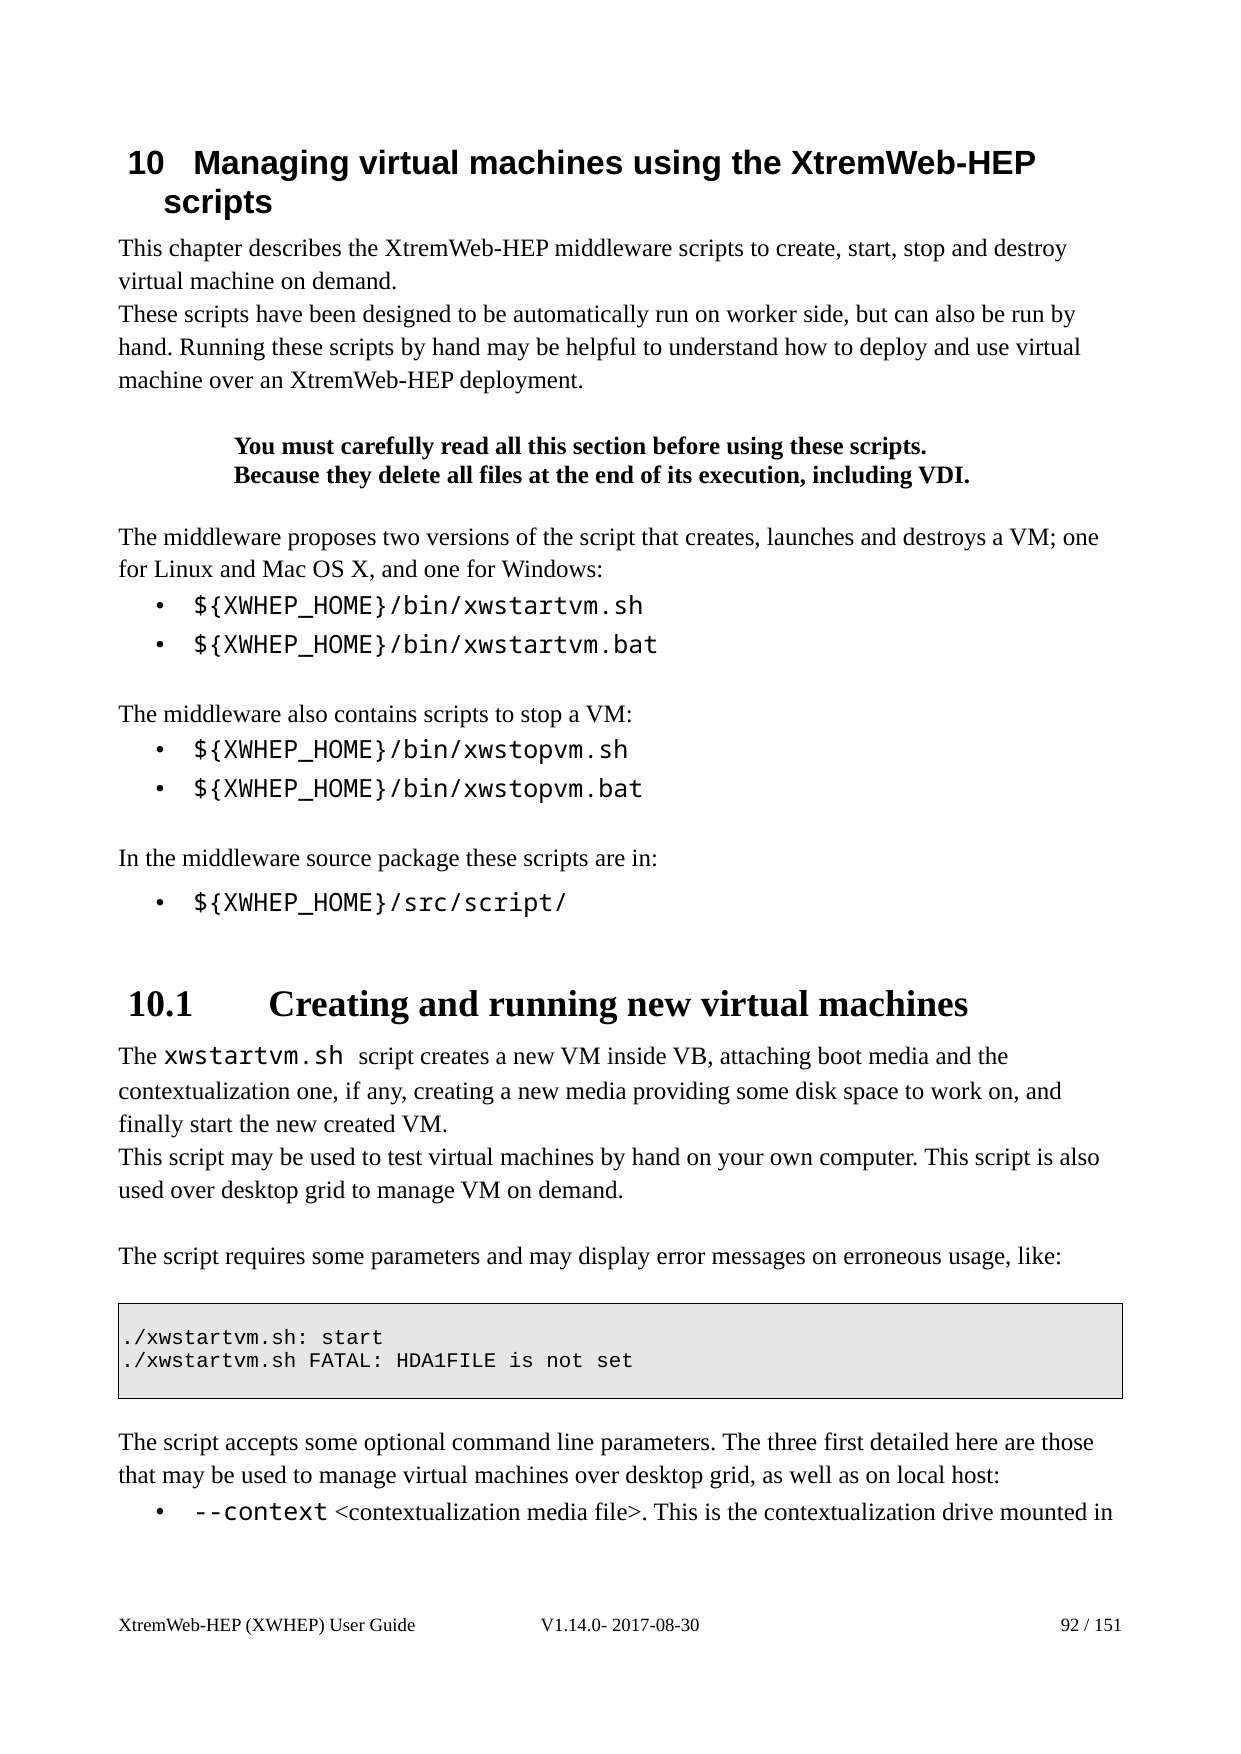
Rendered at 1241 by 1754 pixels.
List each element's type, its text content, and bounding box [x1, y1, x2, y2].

list ${XWHEP_HOME}/src/script/ [156, 884, 1122, 919]
list --context <contextualization media file>. This is the contextualization drive mounted in [156, 1493, 1122, 1527]
text The xwstartvm.sh script creates a new VM inside VB, attaching boot media and the contextualization one, if any, creating a new media providing some disk space to work on, and finally start the new created VM. [118, 1037, 1122, 1137]
text This script may be used to test virtual machines by hand on your own computer. This script is also used over desktop grid to manage VM on demand. [118, 1142, 1122, 1203]
list ${XWHEP_HOME}/bin/xwstartvm.sh [156, 588, 1122, 622]
text The middleware also contains scripts to stop a VM: [118, 699, 1122, 728]
list ${XWHEP_HOME}/bin/xwstopvm.bat [156, 771, 1122, 805]
text This chapter describes the XtremWeb-HEP middleware scripts to create, start, stop and destroy virtual machine on demand. [118, 233, 1122, 295]
text The script accepts some optional command line parameters. The three first detailed here are those that may be used to manage virtual machines over desktop grid, as well as on local host: [118, 1427, 1122, 1489]
subtitle Managing virtual machines using the XtremWeb-HEP scripts [118, 143, 1122, 220]
text You must carefully read all this section before using these scripts. [233, 431, 1004, 460]
text ./xwstartvm.sh FATAL: HDA1FILE is not set [119, 1347, 1122, 1371]
list ${XWHEP_HOME}/bin/xwstopvm.sh [156, 732, 1122, 766]
text ./xwstartvm.sh: start [119, 1324, 1122, 1347]
text These scripts have been designed to be automatically run on worker side, but can also be run by hand. Running these scripts by hand may be helpful to understand how to deploy and use virtual machine over an XtremWeb-HEP deployment. [118, 299, 1122, 394]
list ${XWHEP_HOME}/bin/xwstartvm.bat [156, 627, 1122, 661]
text The script requires some parameters and may display error messages on erroneous usage, like: [118, 1241, 1122, 1269]
text Because they delete all files at the end of its execution, including VDI. [233, 460, 1004, 488]
subtitle Creating and running new virtual machines [118, 982, 1122, 1025]
text In the middleware source package these scripts are in: [118, 843, 1122, 872]
text The middleware proposes two versions of the script that creates, launches and destroys a VM; one for Linux and Mac OS X, and one for Windows: [118, 522, 1122, 583]
